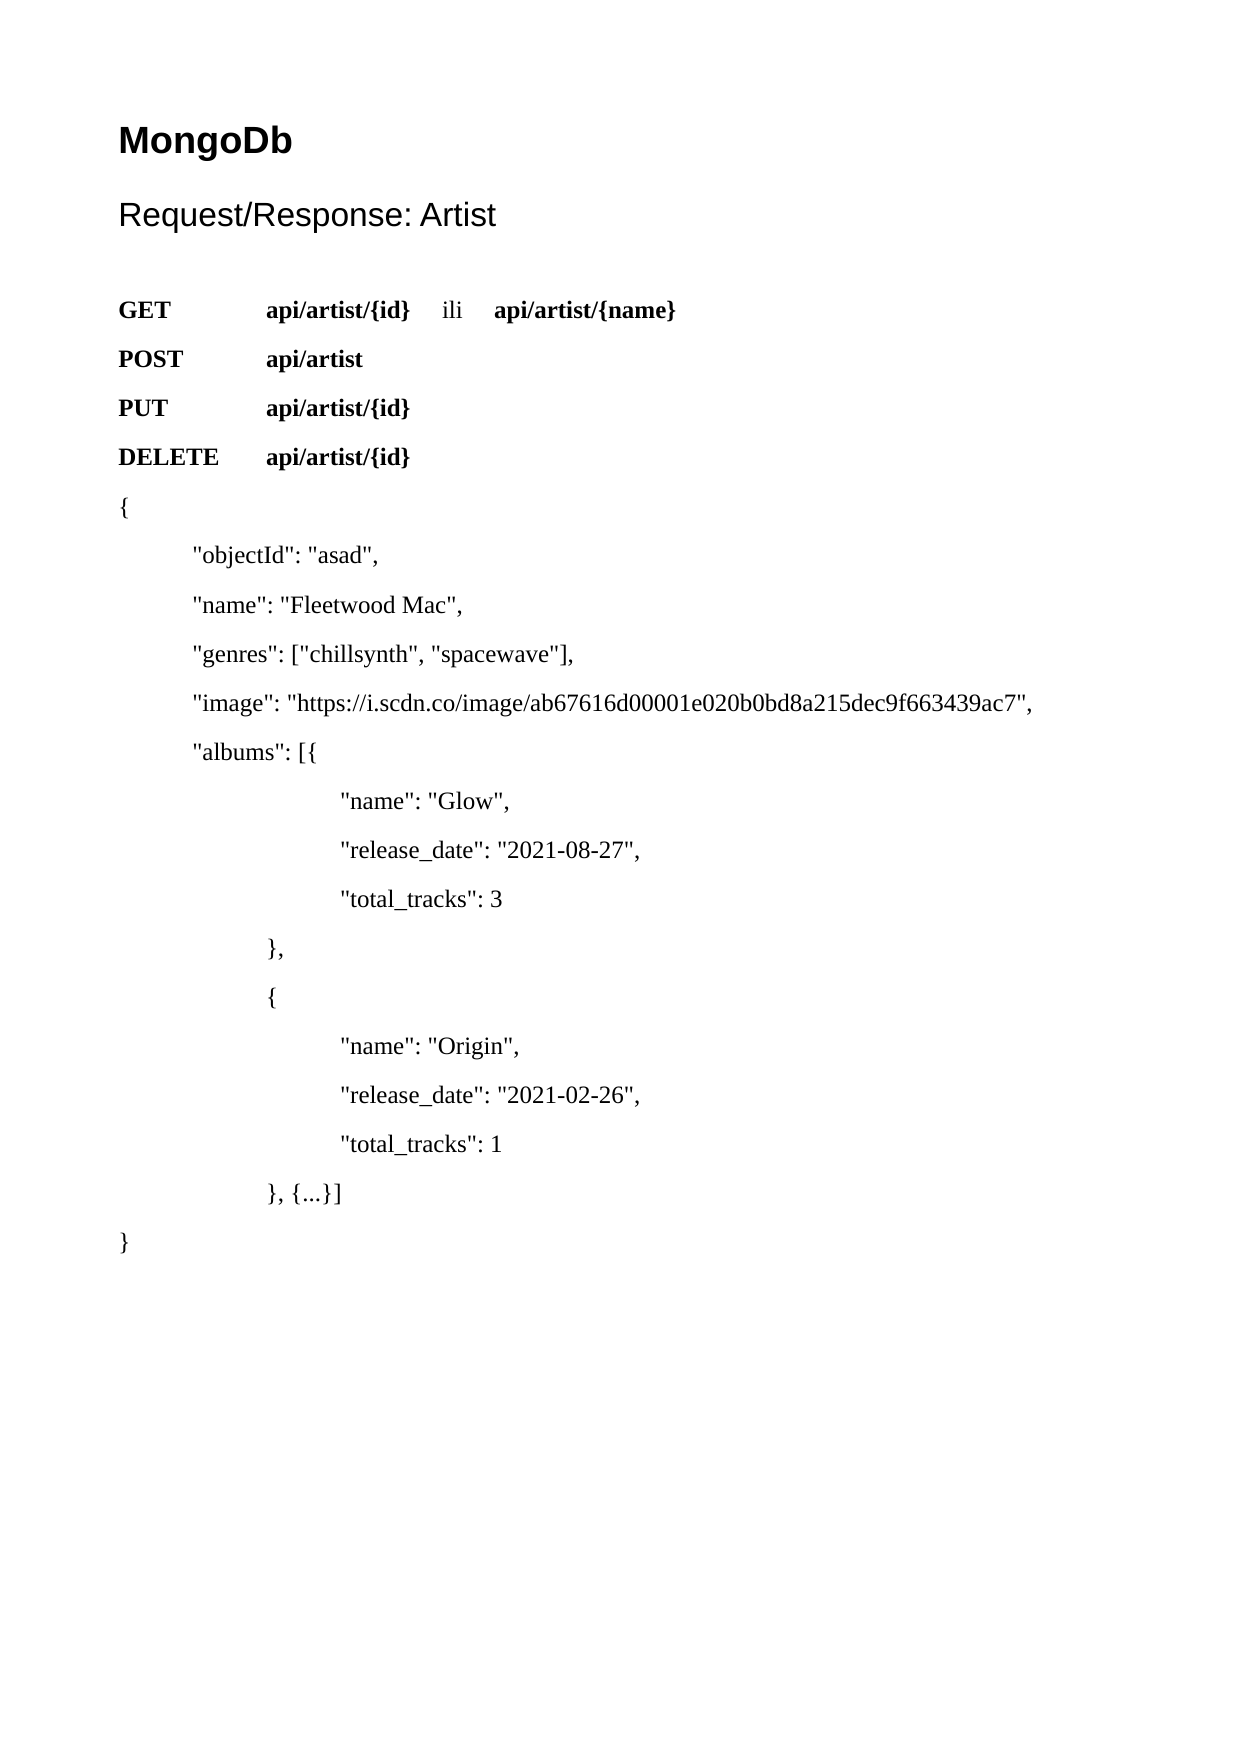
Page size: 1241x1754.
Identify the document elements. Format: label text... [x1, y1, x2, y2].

text "name": "Fleetwood Mac", [118, 590, 1122, 618]
text "name": "Glow", [118, 786, 1122, 815]
text PUT api/artist/{id} [118, 393, 1122, 422]
text "release_date": "2021-02-26", [118, 1080, 1122, 1109]
text }, {...}] [118, 1178, 1122, 1207]
subtitle MongoDb [118, 118, 1122, 162]
text } [118, 1227, 1122, 1256]
text "release_date": "2021-08-27", [118, 835, 1122, 864]
text "total_tracks": 1 [118, 1129, 1122, 1158]
text GET api/artist/{id} ili api/artist/{name} [118, 295, 1122, 324]
text { [118, 982, 1122, 1011]
subtitle Request/Response: Artist [118, 195, 1122, 234]
text DELETE api/artist/{id} [118, 442, 1122, 471]
text "name": "Origin", [118, 1031, 1122, 1060]
text POST api/artist [118, 344, 1122, 373]
text "objectId": "asad", [118, 541, 1122, 569]
text "image": "https://i.scdn.co/image/ab67616d00001e020b0bd8a215dec9f663439ac7", [118, 688, 1122, 717]
text "genres": ["chillsynth", "spacewave"], [118, 639, 1122, 667]
text { [118, 492, 1122, 520]
text "albums": [{ [118, 737, 1122, 766]
text "total_tracks": 3 [118, 884, 1122, 913]
text }, [118, 933, 1122, 962]
